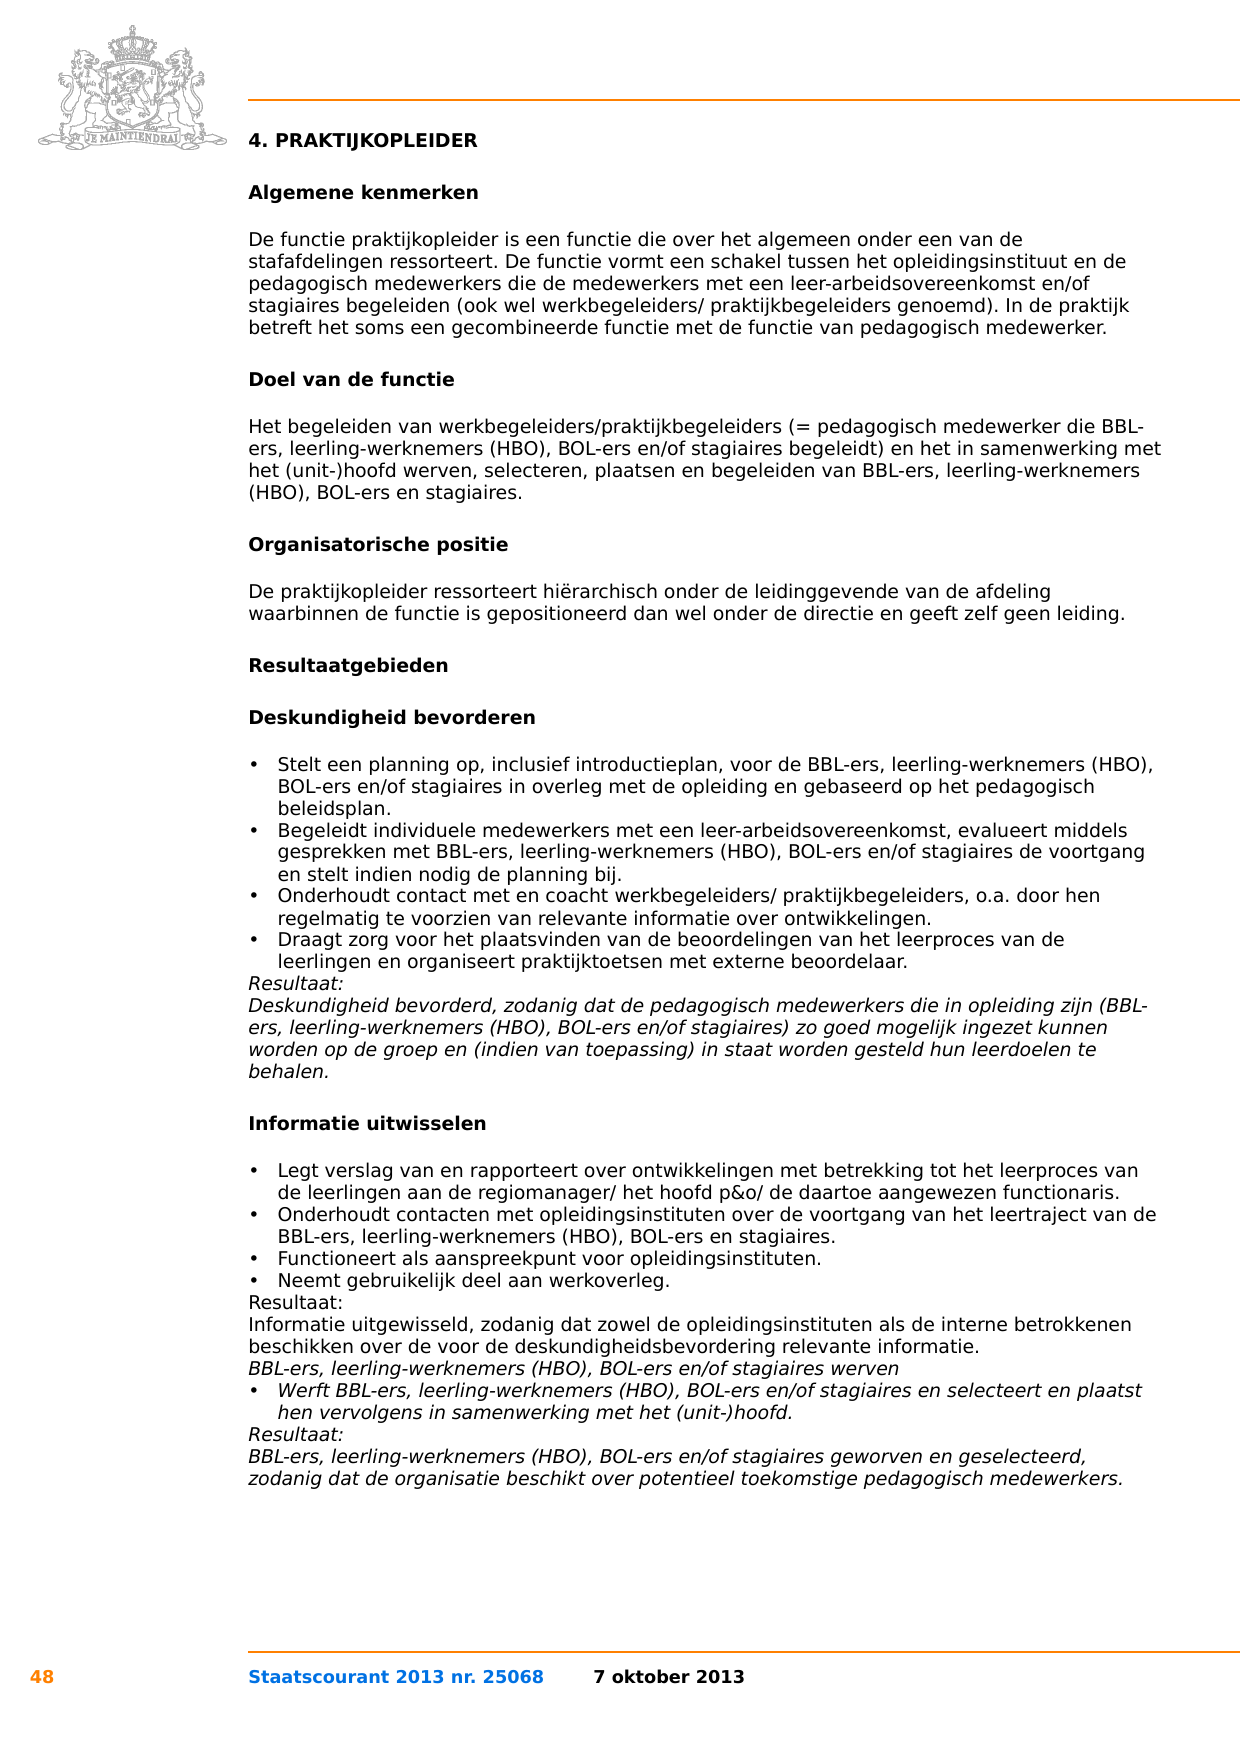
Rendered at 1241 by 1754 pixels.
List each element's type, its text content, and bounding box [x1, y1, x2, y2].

subtitle Algemene kenmerken [248, 182, 1163, 204]
subtitle Deskundigheid bevorderen [248, 707, 1163, 728]
text Informatie uitgewisseld, zodanig dat zowel de opleidingsinstituten als de interne betrokkenen beschikken over de voor de deskundigheidsbevordering relevante informatie. [248, 1314, 1163, 1358]
text Deskundigheid bevorderd, zodanig dat de pedagogisch medewerkers die in opleiding zijn (BBL-ers, leerling-werknemers (HBO), BOL-ers en/of stagiaires) zo goed mogelijk ingezet kunnen worden op de groep en (indien van toepassing) in staat worden gesteld hun leerdoelen te behalen. [248, 995, 1163, 1083]
text Resultaat: [248, 973, 1163, 995]
text • Stelt een planning op, inclusief introductieplan, voor de BBL-ers, leerling-werknemers (HBO), BOL-ers en/of stagiaires in overleg met de opleiding en gebaseerd op het pedagogisch beleidsplan. [248, 753, 1163, 819]
picture [38, 25, 227, 150]
text • Onderhoudt contacten met opleidingsinstituten over de voortgang van het leertraject van de BBL-ers, leerling-werknemers (HBO), BOL-ers en stagiaires. [248, 1204, 1163, 1248]
subtitle 4. PRAKTIJKOPLEIDER [248, 130, 1163, 152]
text • Legt verslag van en rapporteert over ontwikkelingen met betrekking tot het leerproces van de leerlingen aan de regiomanager/ het hoofd p&o/ de daartoe aangewezen functionaris. [248, 1160, 1163, 1204]
text • Functioneert als aanspreekpunt voor opleidingsinstituten. [248, 1248, 1163, 1270]
text Resultaat: [248, 1292, 1163, 1314]
text De functie praktijkopleider is een functie die over het algemeen onder een van de stafafdelingen ressorteert. De functie vormt een schakel tussen het opleidingsinstituut en de pedagogisch medewerkers die de medewerkers met een leer-arbeidsovereenkomst en/of stagiaires begeleiden (ook wel werkbegeleiders/ praktijkbegeleiders genoemd). In de praktijk betreft het soms een gecombineerde functie met de functie van pedagogisch medewerker. [248, 229, 1163, 339]
text BBL-ers, leerling-werknemers (HBO), BOL-ers en/of stagiaires werven [248, 1358, 1163, 1380]
subtitle Informatie uitwisselen [248, 1113, 1163, 1135]
subtitle Doel van de functie [248, 369, 1163, 391]
subtitle Organisatorische positie [248, 534, 1163, 556]
subtitle Resultaatgebieden [248, 654, 1163, 677]
text BBL-ers, leerling-werknemers (HBO), BOL-ers en/of stagiaires geworven en geselecteerd, zodanig dat de organisatie beschikt over potentieel toekomstige pedagogisch medewerkers. [248, 1446, 1163, 1490]
text • Werft BBL-ers, leerling-werknemers (HBO), BOL-ers en/of stagiaires en selecteert en plaatst hen vervolgens in samenwerking met het (unit-)hoofd. [248, 1380, 1163, 1424]
text Resultaat: [248, 1424, 1163, 1446]
text • Begeleidt individuele medewerkers met een leer-arbeidsovereenkomst, evalueert middels gesprekken met BBL-ers, leerling-werknemers (HBO), BOL-ers en/of stagiaires de voortgang en stelt indien nodig de planning bij. [248, 819, 1163, 885]
text • Onderhoudt contact met en coacht werkbegeleiders/ praktijkbegeleiders, o.a. door hen regelmatig te voorzien van relevante informatie over ontwikkelingen. [248, 885, 1163, 929]
text • Neemt gebruikelijk deel aan werkoverleg. [248, 1270, 1163, 1292]
text • Draagt zorg voor het plaatsvinden van de beoordelingen van het leerproces van de leerlingen en organiseert praktijktoetsen met externe beoordelaar. [248, 929, 1163, 973]
text Het begeleiden van werkbegeleiders/praktijkbegeleiders (= pedagogisch medewerker die BBL-ers, leerling-werknemers (HBO), BOL-ers en/of stagiaires begeleidt) en het in samenwerking met het (unit-)hoofd werven, selecteren, plaatsen en begeleiden van BBL-ers, leerling-werknemers (HBO), BOL-ers en stagiaires. [248, 416, 1163, 504]
text De praktijkopleider ressorteert hiërarchisch onder de leidinggevende van de afdeling waarbinnen de functie is gepositioneerd dan wel onder de directie en geeft zelf geen leiding. [248, 581, 1163, 624]
